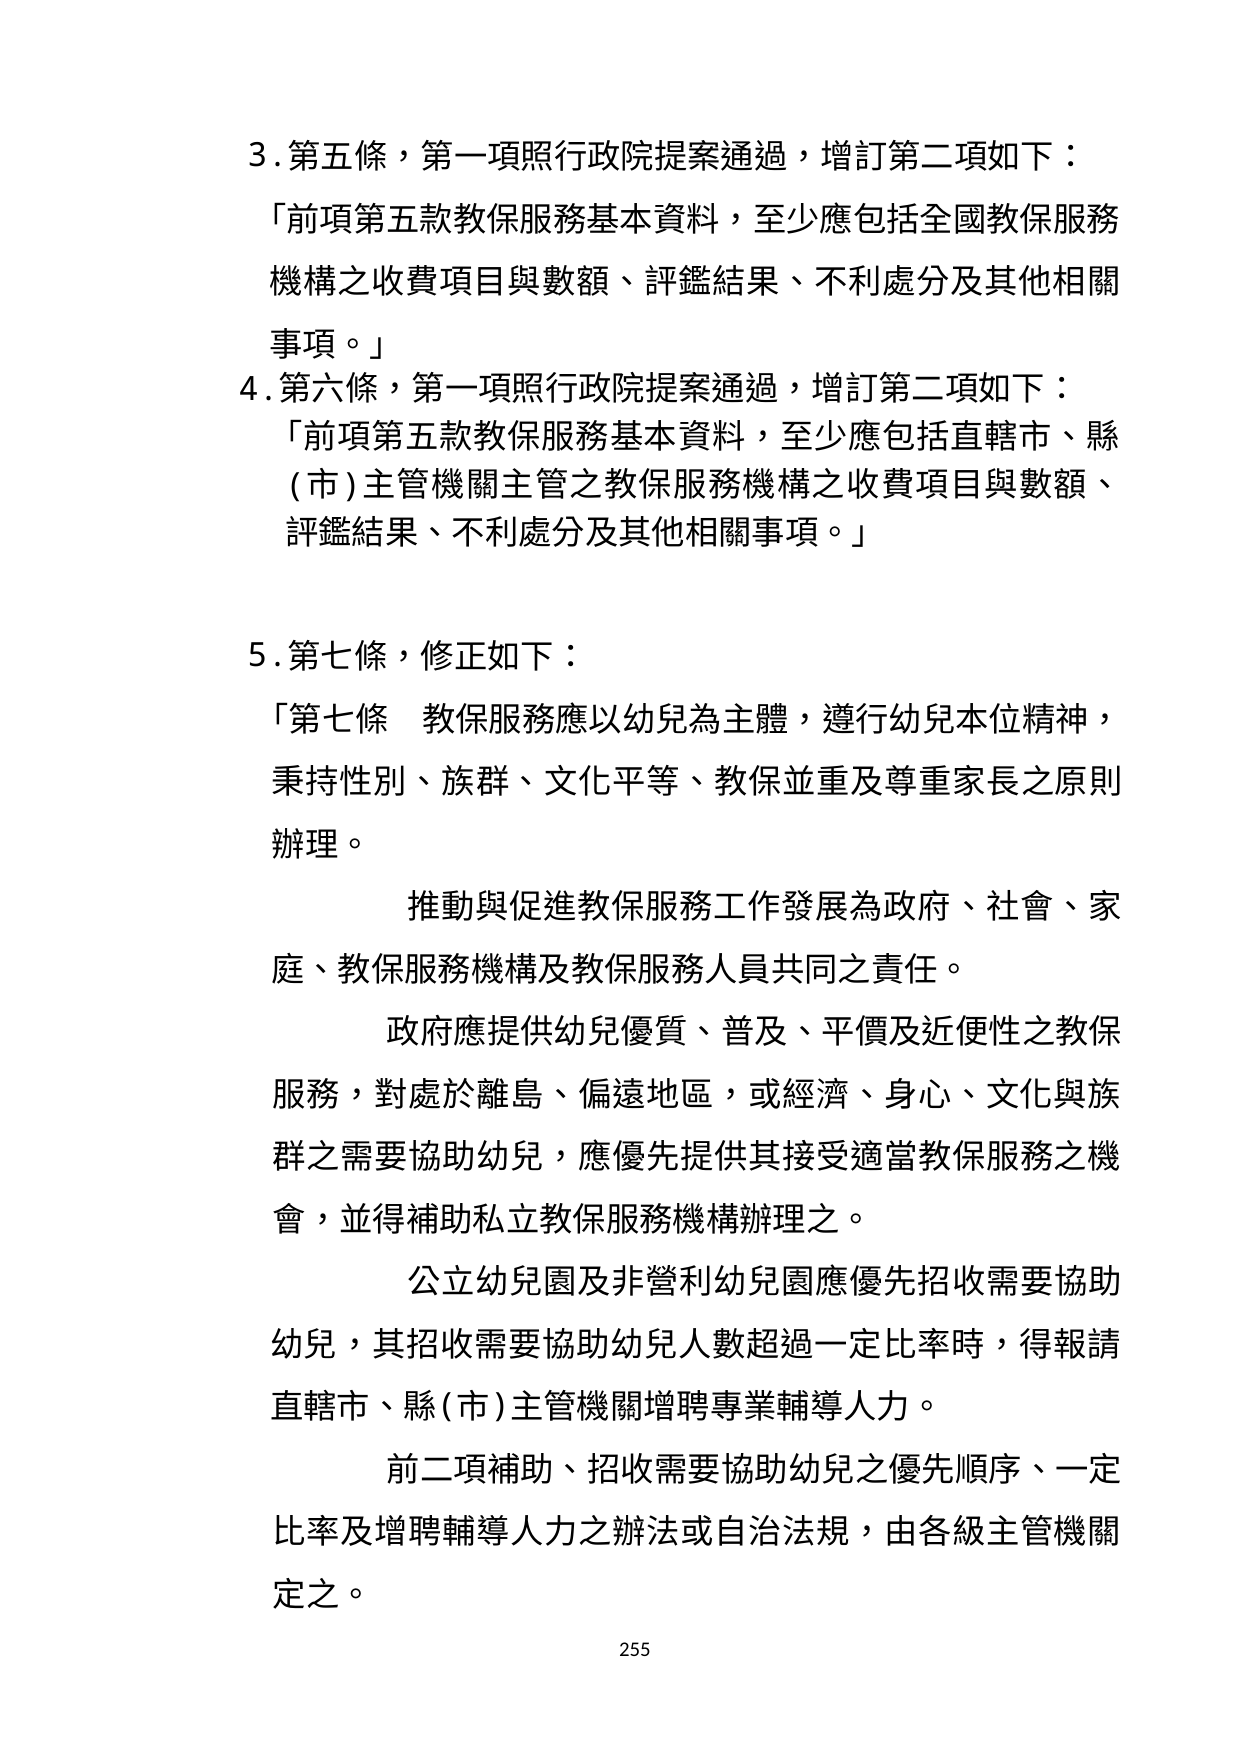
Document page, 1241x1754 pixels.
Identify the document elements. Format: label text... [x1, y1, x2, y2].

text 政府應提供幼兒優質、普及、平價及近便性之教保服務，對處於離島、偏遠地區，或經濟、身心、文化與族群之需要協助幼兒，應優先提供其接受適當教保服務之機會，並得補助私立教保服務機構辦理之。 [105, 987, 1122, 1237]
text 「第七條 教保服務應以幼兒為主體，遵行幼兒本位精神，秉持性別、族群、文化平等、教保並重及尊重家長之原則辦理。 [115, 675, 1122, 862]
text 「前項第五款教保服務基本資料，至少應包括直轄市、縣(市)主管機關主管之教保服務機構之收費項目與數額、評鑑結果、不利處分及其他相關事項。」 [185, 410, 1122, 554]
text 前二項補助、招收需要協助幼兒之優先順序、一定比率及增聘輔導人力之辦法或自治法規，由各級主管機關定之。 [105, 1425, 1122, 1612]
text 4.第六條，第一項照行政院提案通過，增訂第二項如下： [198, 362, 1122, 410]
text 推動與促進教保服務工作發展為政府、社會、家庭、教保服務機構及教保服務人員共同之責任。 [115, 862, 1122, 987]
text 公立幼兒園及非營利幼兒園應優先招收需要協助幼兒，其招收需要協助幼兒人數超過一定比率時，得報請直轄市、縣(市)主管機關增聘專業輔導人力。 [115, 1237, 1122, 1425]
text 3.第五條，第一項照行政院提案通過，增訂第二項如下： [147, 112, 1122, 175]
text 5.第七條，修正如下： [147, 612, 1122, 675]
text 「前項第五款教保服務基本資料，至少應包括全國教保服務機構之收費項目與數額、評鑑結果、不利處分及其他相關事項。」 [132, 175, 1122, 362]
